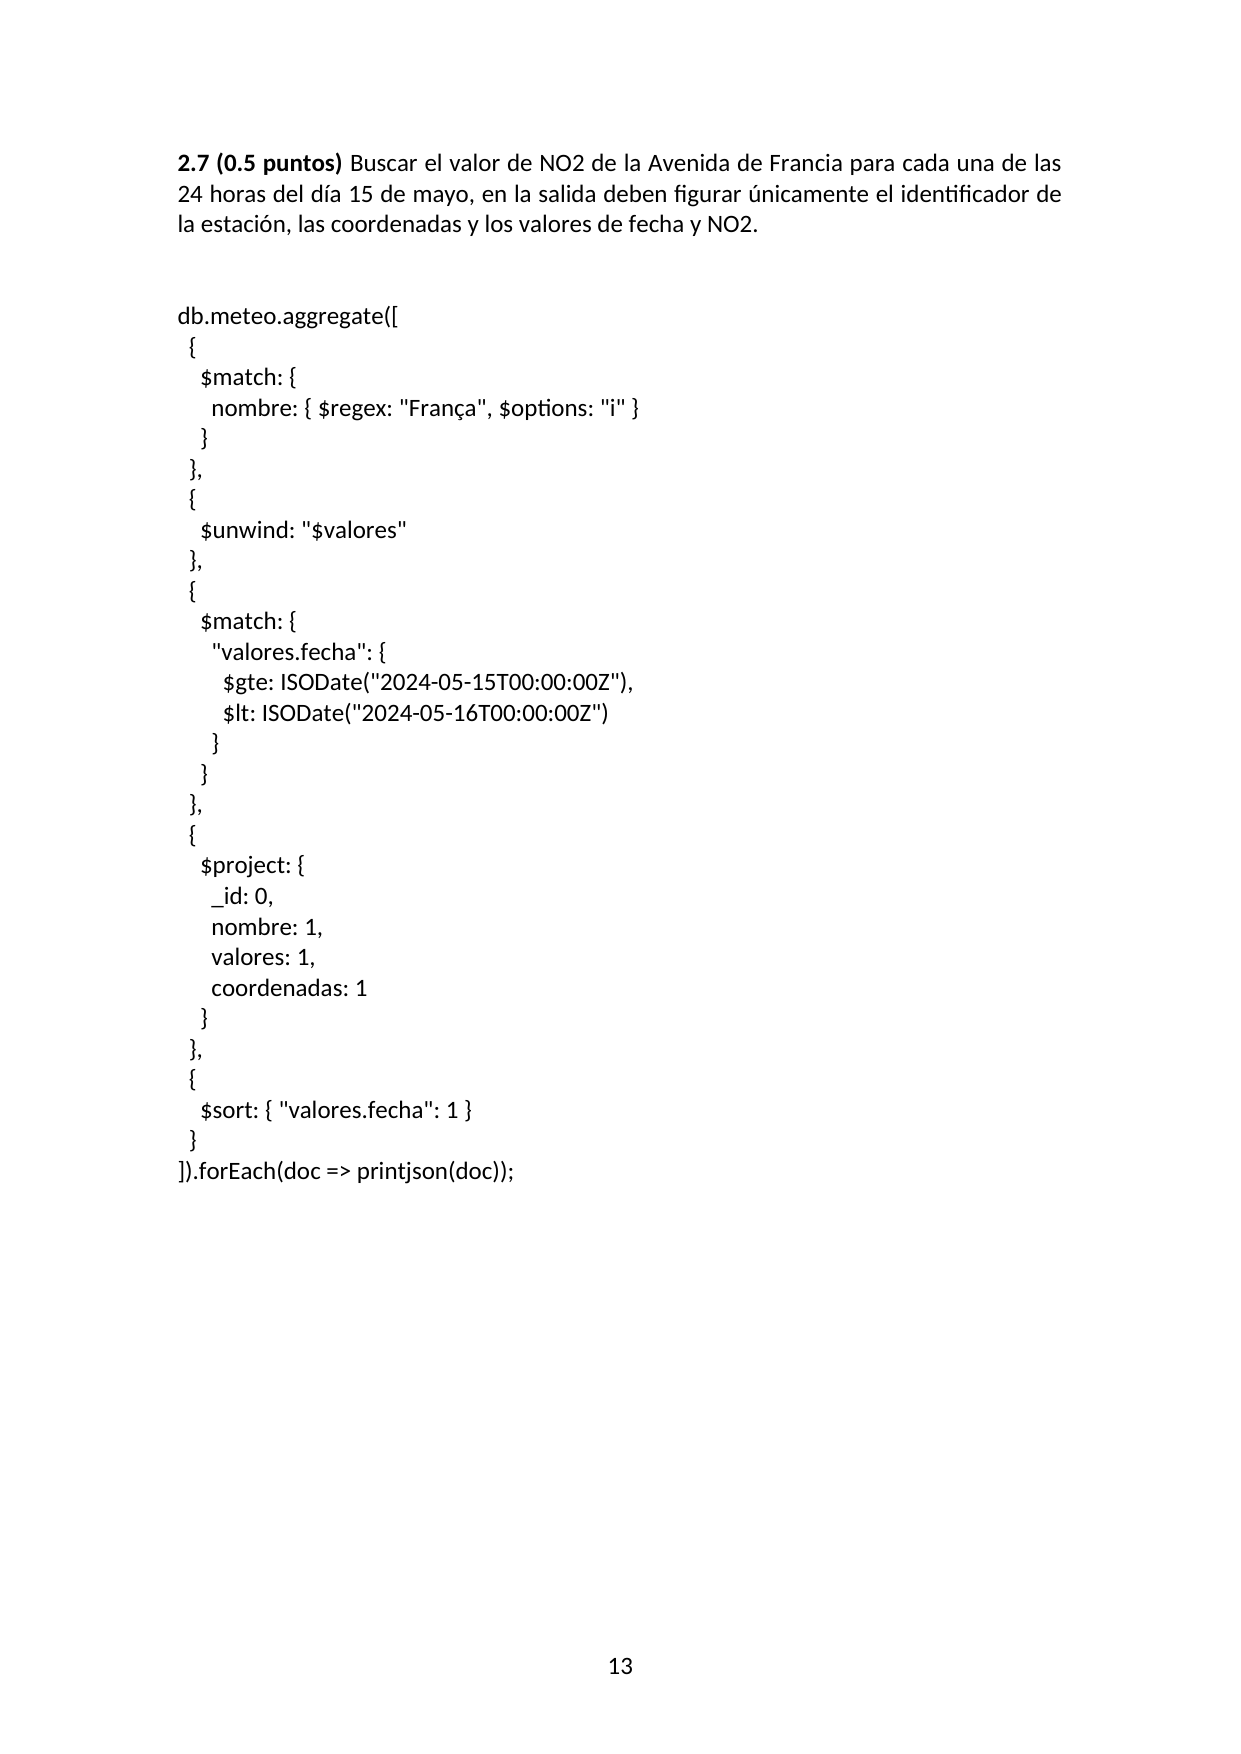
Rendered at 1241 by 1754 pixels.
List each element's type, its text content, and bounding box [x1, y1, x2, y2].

text { [177, 1063, 1063, 1094]
text $unwind: "$valores" [177, 514, 1063, 544]
text $match: { [177, 361, 1063, 392]
text } [177, 727, 1063, 758]
text { [177, 483, 1063, 514]
text coordenadas: 1 [177, 972, 1063, 1002]
text } [177, 758, 1063, 788]
text db.meteo.aggregate([ [177, 300, 1063, 331]
text }, [177, 1033, 1063, 1063]
text _id: 0, [177, 880, 1063, 911]
text $sort: { "valores.fecha": 1 } [177, 1094, 1063, 1124]
text nombre: { $regex: "França", $options: "i" } [177, 392, 1063, 422]
text $gte: ISODate("2024-05-15T00:00:00Z"), [177, 666, 1063, 697]
text } [177, 422, 1063, 453]
text $project: { [177, 849, 1063, 880]
text }, [177, 788, 1063, 819]
text $lt: ISODate("2024-05-16T00:00:00Z") [177, 697, 1063, 727]
text valores: 1, [177, 941, 1063, 972]
text 2.7 (0.5 puntos) Buscar el valor de NO2 de la Avenida de Francia para cada una de las 24 horas del día 15 de mayo, en la salida deben figurar únicamente el identificador de la estación, las coordenadas y los valores de fecha y NO2. [177, 148, 1063, 239]
text "valores.fecha": { [177, 636, 1063, 666]
text { [177, 575, 1063, 605]
text { [177, 819, 1063, 849]
text }, [177, 544, 1063, 575]
text } [177, 1002, 1063, 1033]
text { [177, 331, 1063, 361]
text ]).forEach(doc => printjson(doc)); [177, 1155, 1063, 1185]
text $match: { [177, 605, 1063, 636]
text nombre: 1, [177, 911, 1063, 941]
text } [177, 1124, 1063, 1155]
text }, [177, 453, 1063, 483]
